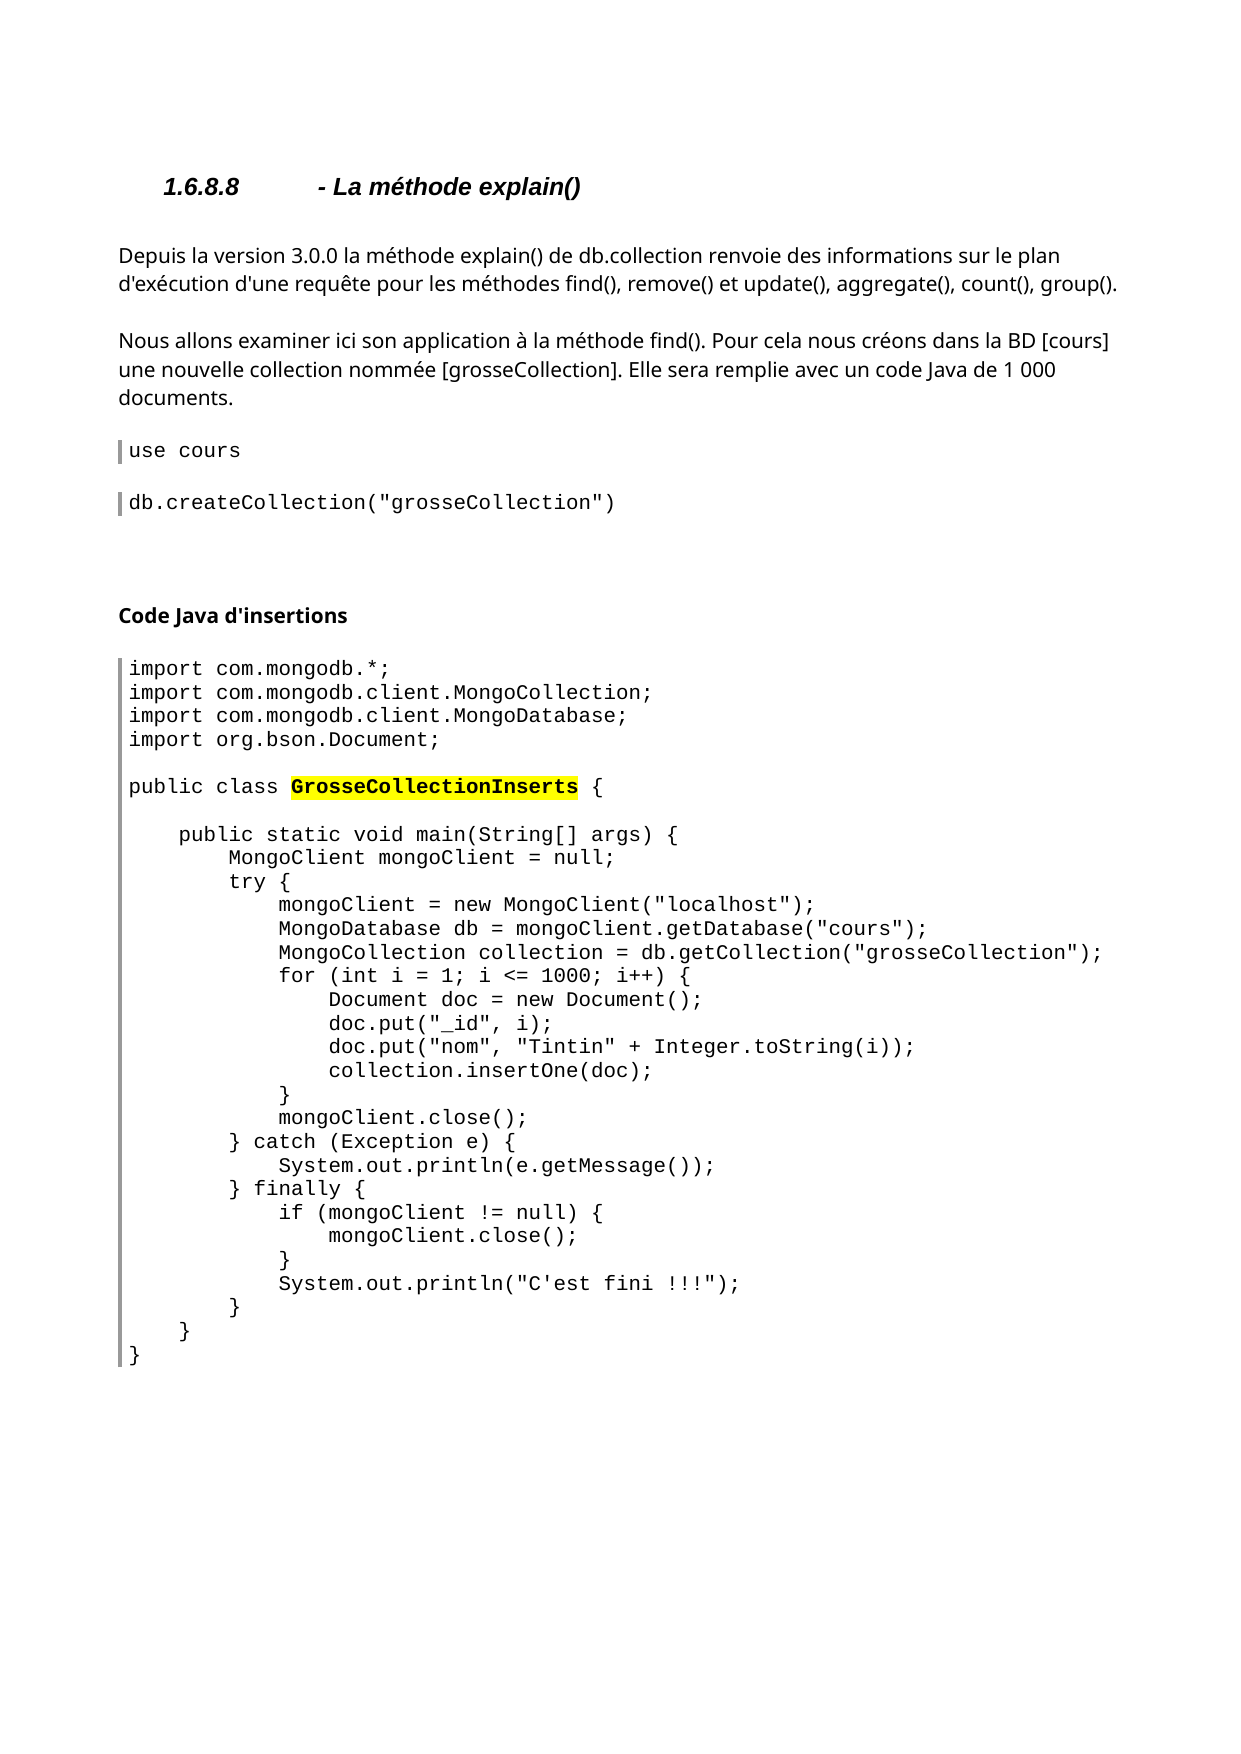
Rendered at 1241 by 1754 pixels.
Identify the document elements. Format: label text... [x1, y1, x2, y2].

text } finally { [122, 1178, 1122, 1202]
text } [122, 1320, 1122, 1344]
text MongoClient mongoClient = null; [122, 847, 1122, 871]
text Nous allons examiner ici son application à la méthode find(). Pour cela nous créons dans la BD [cours] une nouvelle collection nommée [grosseCollection]. Elle sera remplie avec un code Java de 1 000 documents. [118, 326, 1122, 412]
text Depuis la version 3.0.0 la méthode explain() de db.collection renvoie des informations sur le plan d'exécution d'une requête pour les méthodes find(), remove() et update(), aggregate(), count(), group(). [118, 241, 1122, 298]
text public static void main(String[] args) { [122, 823, 1122, 847]
text collection.insertOne(doc); [122, 1060, 1122, 1084]
text Code Java d'insertions [118, 601, 1122, 629]
text } [122, 1249, 1122, 1273]
text } [122, 1344, 1122, 1367]
text import org.bson.Document; [122, 729, 1122, 753]
text } [122, 1084, 1122, 1107]
text db.createCollection("grosseCollection") [122, 492, 1122, 516]
text mongoClient.close(); [122, 1226, 1122, 1249]
text System.out.println(e.getMessage()); [122, 1154, 1122, 1178]
text doc.put("nom", "Tintin" + Integer.toString(i)); [122, 1036, 1122, 1060]
text doc.put("_id", i); [122, 1013, 1122, 1036]
text if (mongoClient != null) { [122, 1202, 1122, 1226]
text } catch (Exception e) { [122, 1131, 1122, 1154]
text public class GrosseCollectionInserts { [122, 776, 1122, 800]
text } [122, 1296, 1122, 1320]
text mongoClient = new MongoClient("localhost"); [122, 894, 1122, 918]
text Document doc = new Document(); [122, 989, 1122, 1013]
text use cours [122, 440, 1122, 464]
text import com.mongodb.client.MongoCollection; [122, 682, 1122, 705]
text MongoDatabase db = mongoClient.getDatabase("cours"); [122, 918, 1122, 942]
subtitle - La méthode explain() [163, 172, 1122, 200]
text for (int i = 1; i <= 1000; i++) { [122, 965, 1122, 989]
text MongoCollection collection = db.getCollection("grosseCollection"); [122, 942, 1122, 965]
text mongoClient.close(); [122, 1107, 1122, 1131]
text import com.mongodb.client.MongoDatabase; [122, 705, 1122, 729]
text import com.mongodb.*; [122, 658, 1122, 682]
text System.out.println("C'est fini !!!"); [122, 1273, 1122, 1296]
text try { [122, 871, 1122, 894]
